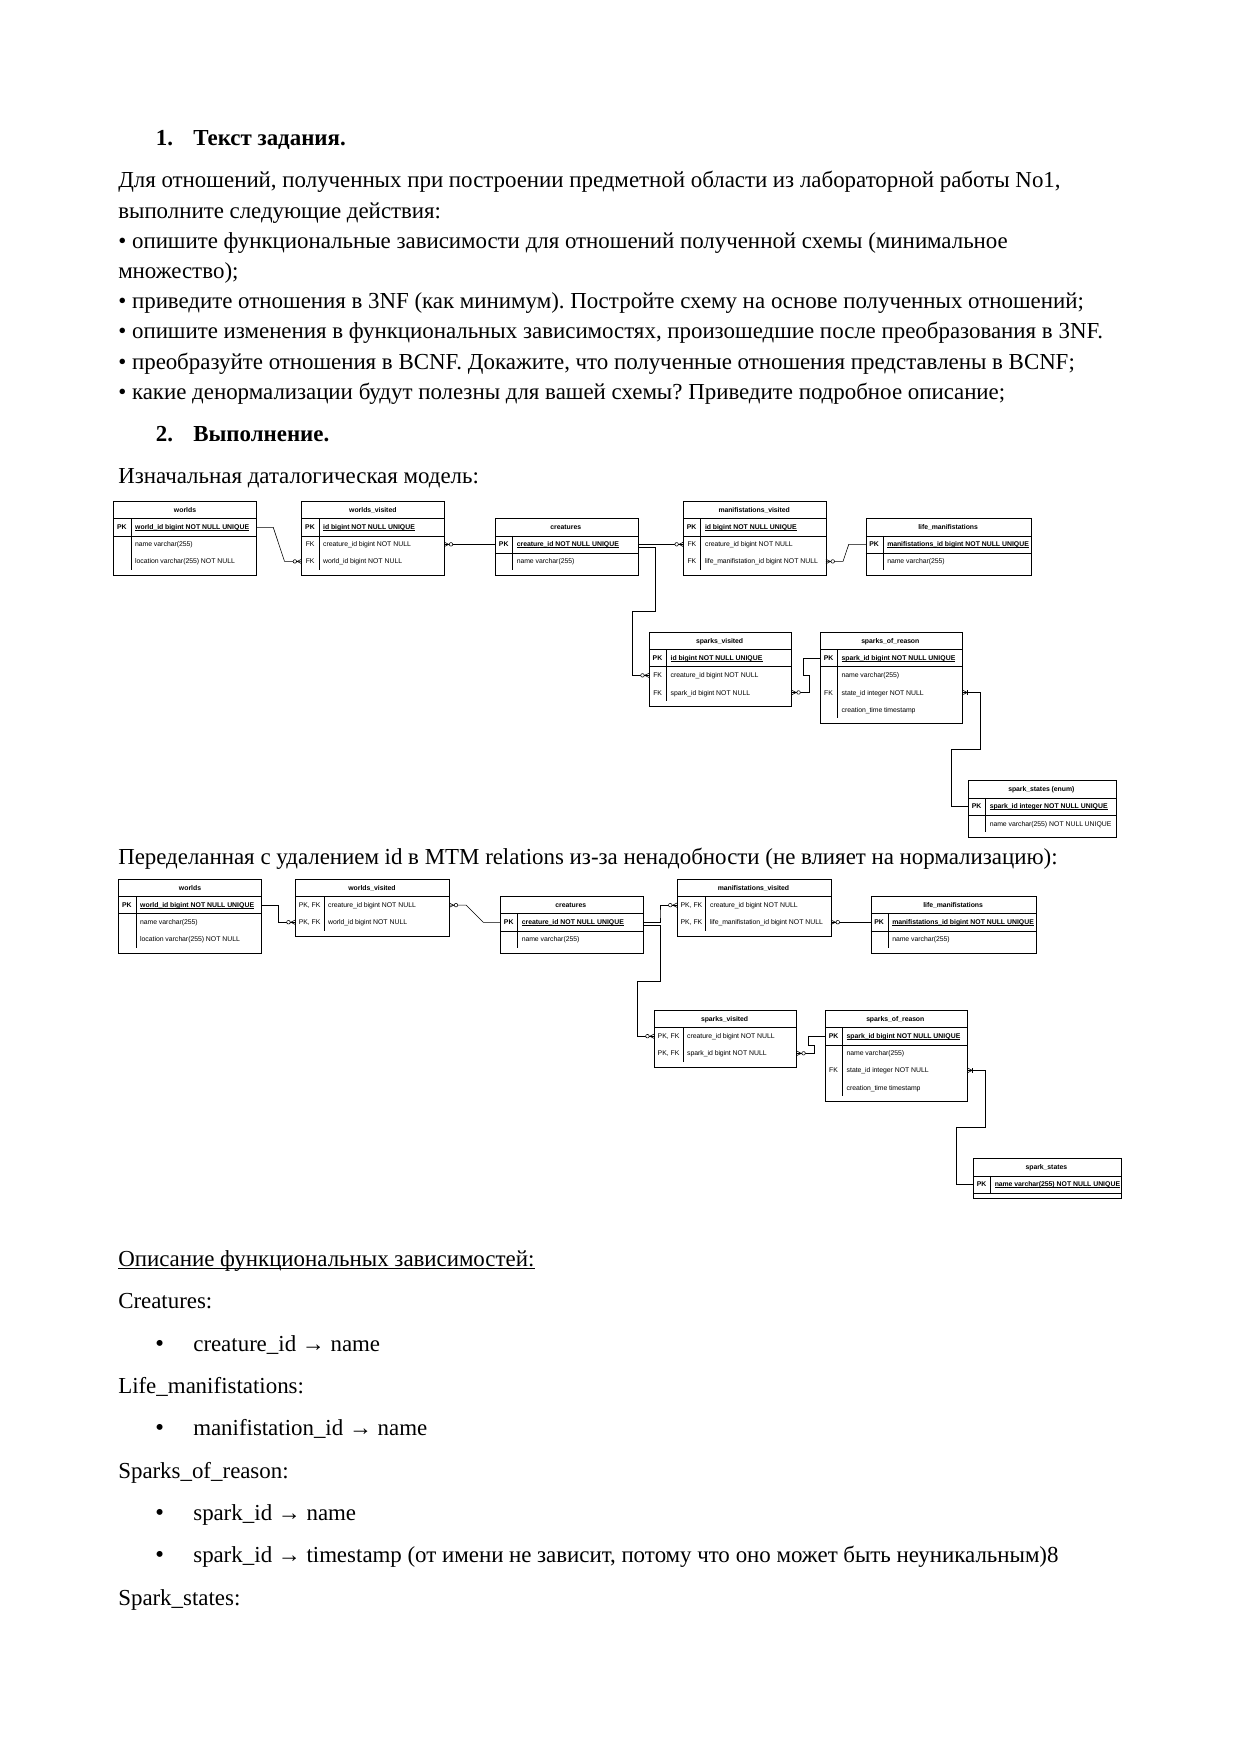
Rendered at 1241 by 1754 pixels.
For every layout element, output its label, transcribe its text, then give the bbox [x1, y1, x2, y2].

text Переделанная с удалением id в MTM relations из-за ненадобности (не влияет на нормализацию): [118, 505, 1122, 869]
list creature_id → name [156, 1330, 1122, 1356]
text Creatures: [118, 1288, 1122, 1314]
text Описание функциональных зависимостей: [118, 1245, 1122, 1272]
list Текст задания. [156, 124, 1122, 151]
list manifistation_id → name [156, 1414, 1122, 1441]
text Для отношений, полученных при построении предметной области из лабораторной работы No1, выполните следующие действия: • опишите функциональные зависимости для отношений полученной схемы (минимальное множество); • приведите отношения в 3NF (как минимум). Постройте схему на основе полученных отношений; • опишите изменения в функциональных зависимостях, произошедшие после преобразования в 3NF. • преобразуйте отношения в BCNF. Докажите, что полученные отношения представлены в BCNF; • какие денормализации будут полезны для вашей схемы? Приведите подробное описание; [118, 166, 1122, 404]
text Life_manifistations: [118, 1372, 1122, 1398]
list Выполнение. [156, 420, 1122, 447]
list spark_id → name [156, 1499, 1122, 1525]
text Изначальная даталогическая модель: [118, 462, 1122, 489]
text Sparks_of_reason: [118, 1457, 1122, 1483]
text Spark_states: [118, 1584, 1122, 1610]
list spark_id → timestamp (от имени не зависит, потому что оно может быть неуникальным)8 [156, 1541, 1122, 1568]
